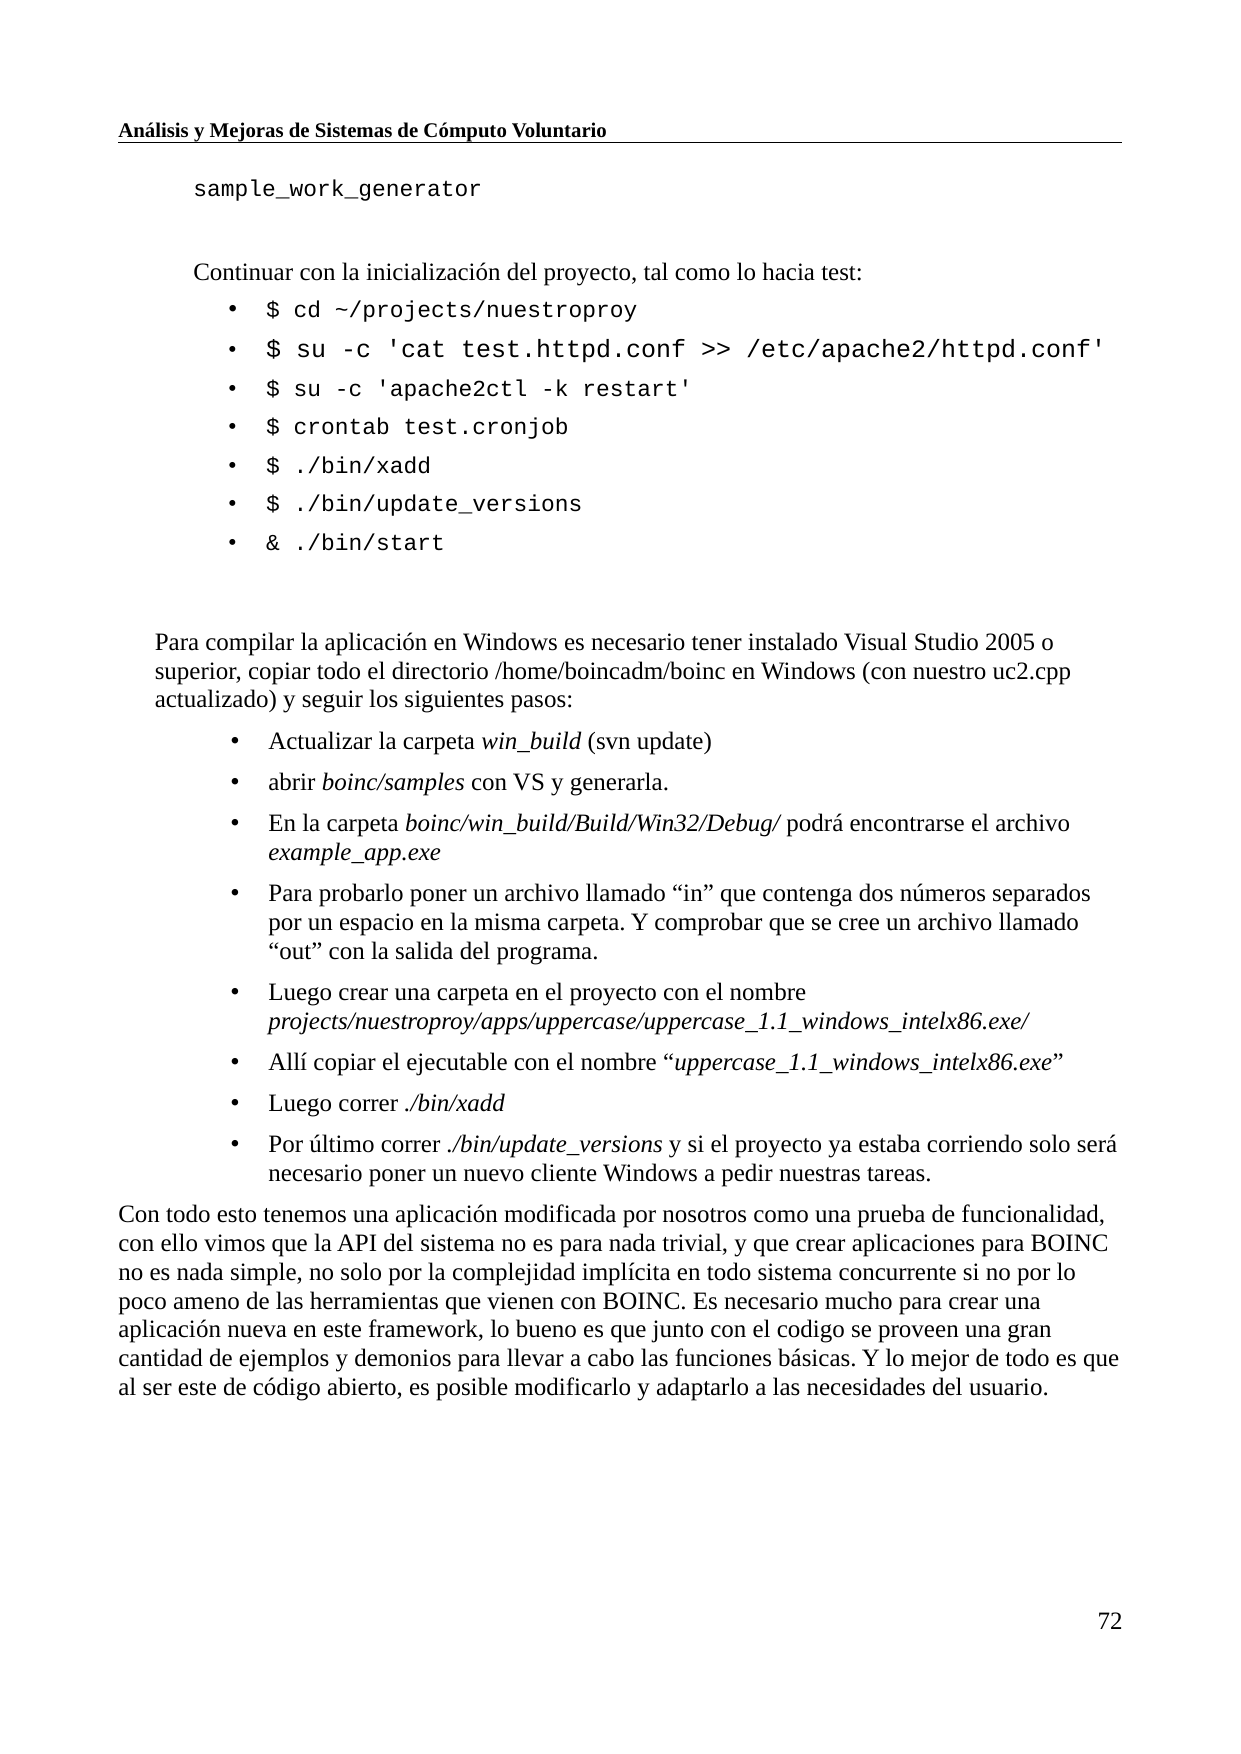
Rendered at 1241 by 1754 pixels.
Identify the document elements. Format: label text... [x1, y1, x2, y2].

list Luego correr ./bin/xadd [231, 1088, 1122, 1117]
list abrir boinc/samples con VS y generarla. [231, 767, 1122, 796]
list Para compilar la aplicación en Windows es necesario tener instalado Visual Studio 2005 o superior, copiar todo el directorio /home/boincadm/boinc en Windows (con nuestro uc2.cpp actualizado) y seguir los siguientes pasos: [154, 569, 1122, 713]
list $ ./bin/xadd [228, 454, 1122, 480]
list & ./bin/start [228, 531, 1122, 557]
list $ cd ~/projects/nuestroproy [228, 298, 1122, 324]
list Actualizar la carpeta win_build (svn update) [231, 726, 1122, 754]
list En la carpeta boinc/win_build/Build/Win32/Debug/ podrá encontrarse el archivo example_app.exe [231, 808, 1122, 866]
text Con todo esto tenemos una aplicación modificada por nosotros como una prueba de funcionalidad, con ello vimos que la API del sistema no es para nada trivial, y que crear aplicaciones para BOINC no es nada simple, no solo por la complejidad implícita en todo sistema concurrente si no por lo poco ameno de las herramientas que vienen con BOINC. Es necesario mucho para crear una aplicación nueva en este framework, lo bueno es que junto con el codigo se proveen una gran cantidad de ejemplos y demonios para llevar a cabo las funciones básicas. Y lo mejor de todo es que al ser este de código abierto, es posible modificarlo y adaptarlo a las necesidades del usuario. [118, 1199, 1122, 1401]
list $ ./bin/update_versions [228, 493, 1122, 518]
list $ su -c 'cat test.httpd.conf >> /etc/apache2/httpd.conf' [228, 336, 1122, 365]
list $ su -c 'apache2ctl -k restart' [228, 377, 1122, 403]
list Continuar con la inicialización del proyecto, tal como lo hacia test: [156, 257, 1122, 286]
list Para probarlo poner un archivo llamado “in” que contenga dos números separados por un espacio en la misma carpeta. Y comprobar que se cree un archivo llamado “out” con la salida del programa. [231, 878, 1122, 964]
list Allí copiar el ejecutable con el nombre “uppercase_1.1_windows_intelx86.exe” [231, 1047, 1122, 1076]
list Luego crear una carpeta en el proyecto con el nombre projects/nuestroproy/apps/uppercase/uppercase_1.1_windows_intelx86.exe/ [231, 977, 1122, 1034]
list sample_work_generator [156, 177, 1122, 203]
list $ crontab test.cronjob [228, 416, 1122, 442]
list Por último correr ./bin/update_versions y si el proyecto ya estaba corriendo solo será necesario poner un nuevo cliente Windows a pedir nuestras tareas. [231, 1129, 1122, 1187]
